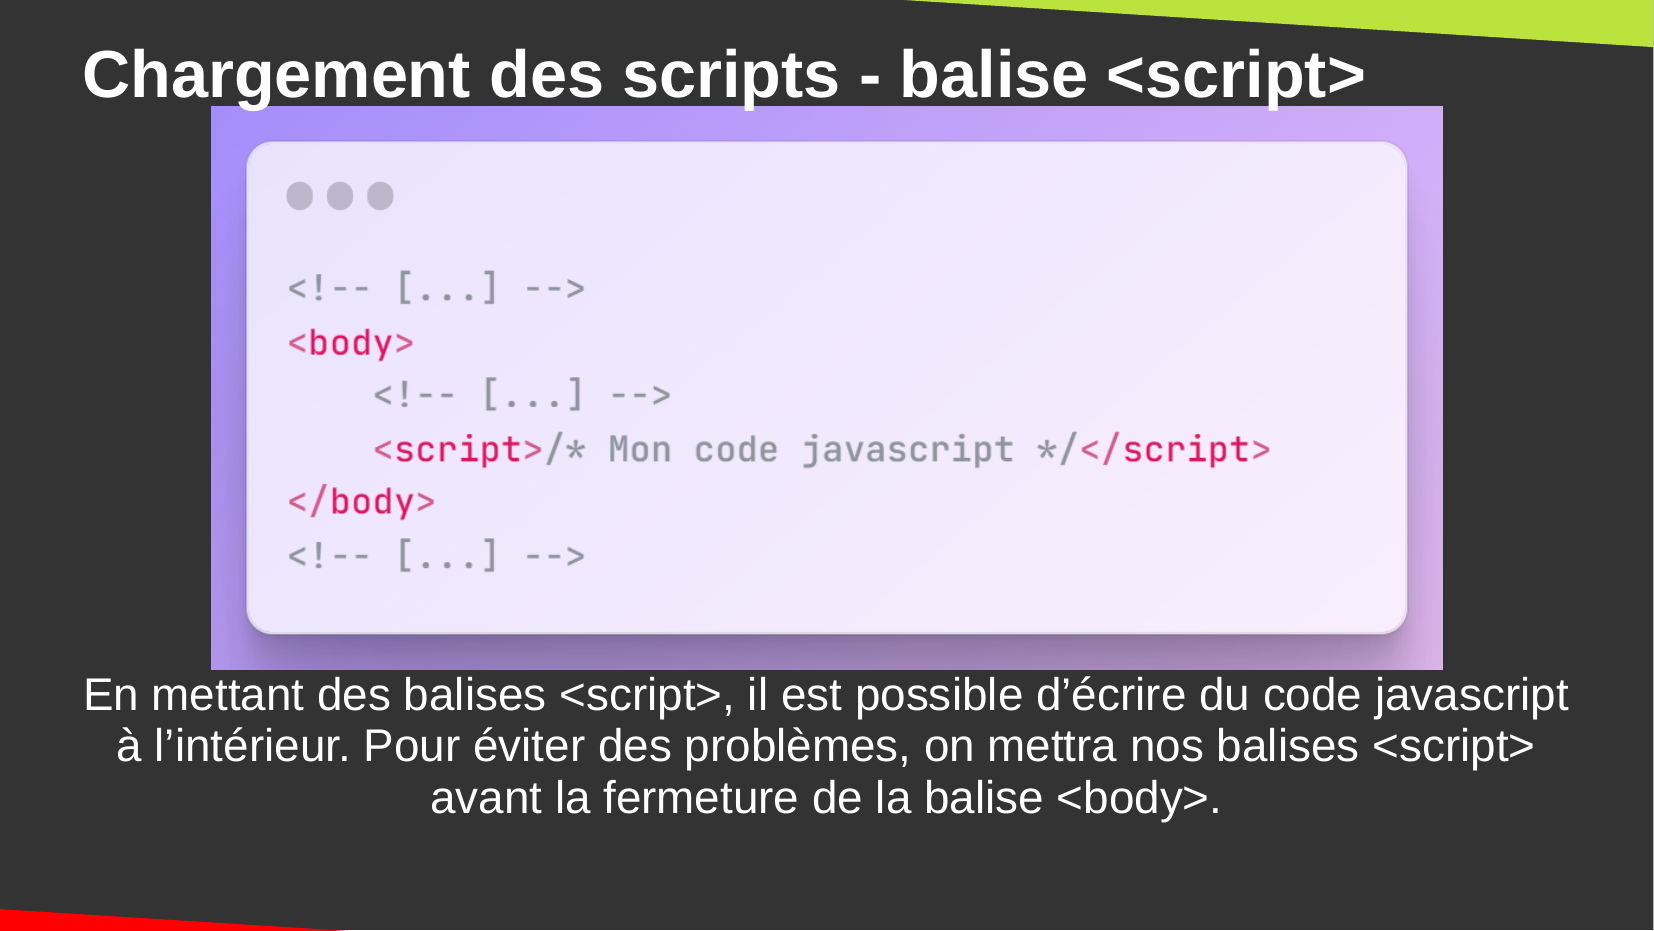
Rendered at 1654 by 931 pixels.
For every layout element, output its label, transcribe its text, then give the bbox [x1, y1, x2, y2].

picture [211, 114, 1443, 661]
title Chargement des scripts - balise <script> [82, 37, 1571, 114]
text_box En mettant des balises <script>, il est possible d’écrire du code javascript à l’intérieur. Pour éviter des problèmes, on mettra nos balises <script> avant la fermeture de la balise <body>. [52, 661, 1602, 845]
text_box [0, 909, 349, 931]
text_box [903, 0, 1654, 48]
